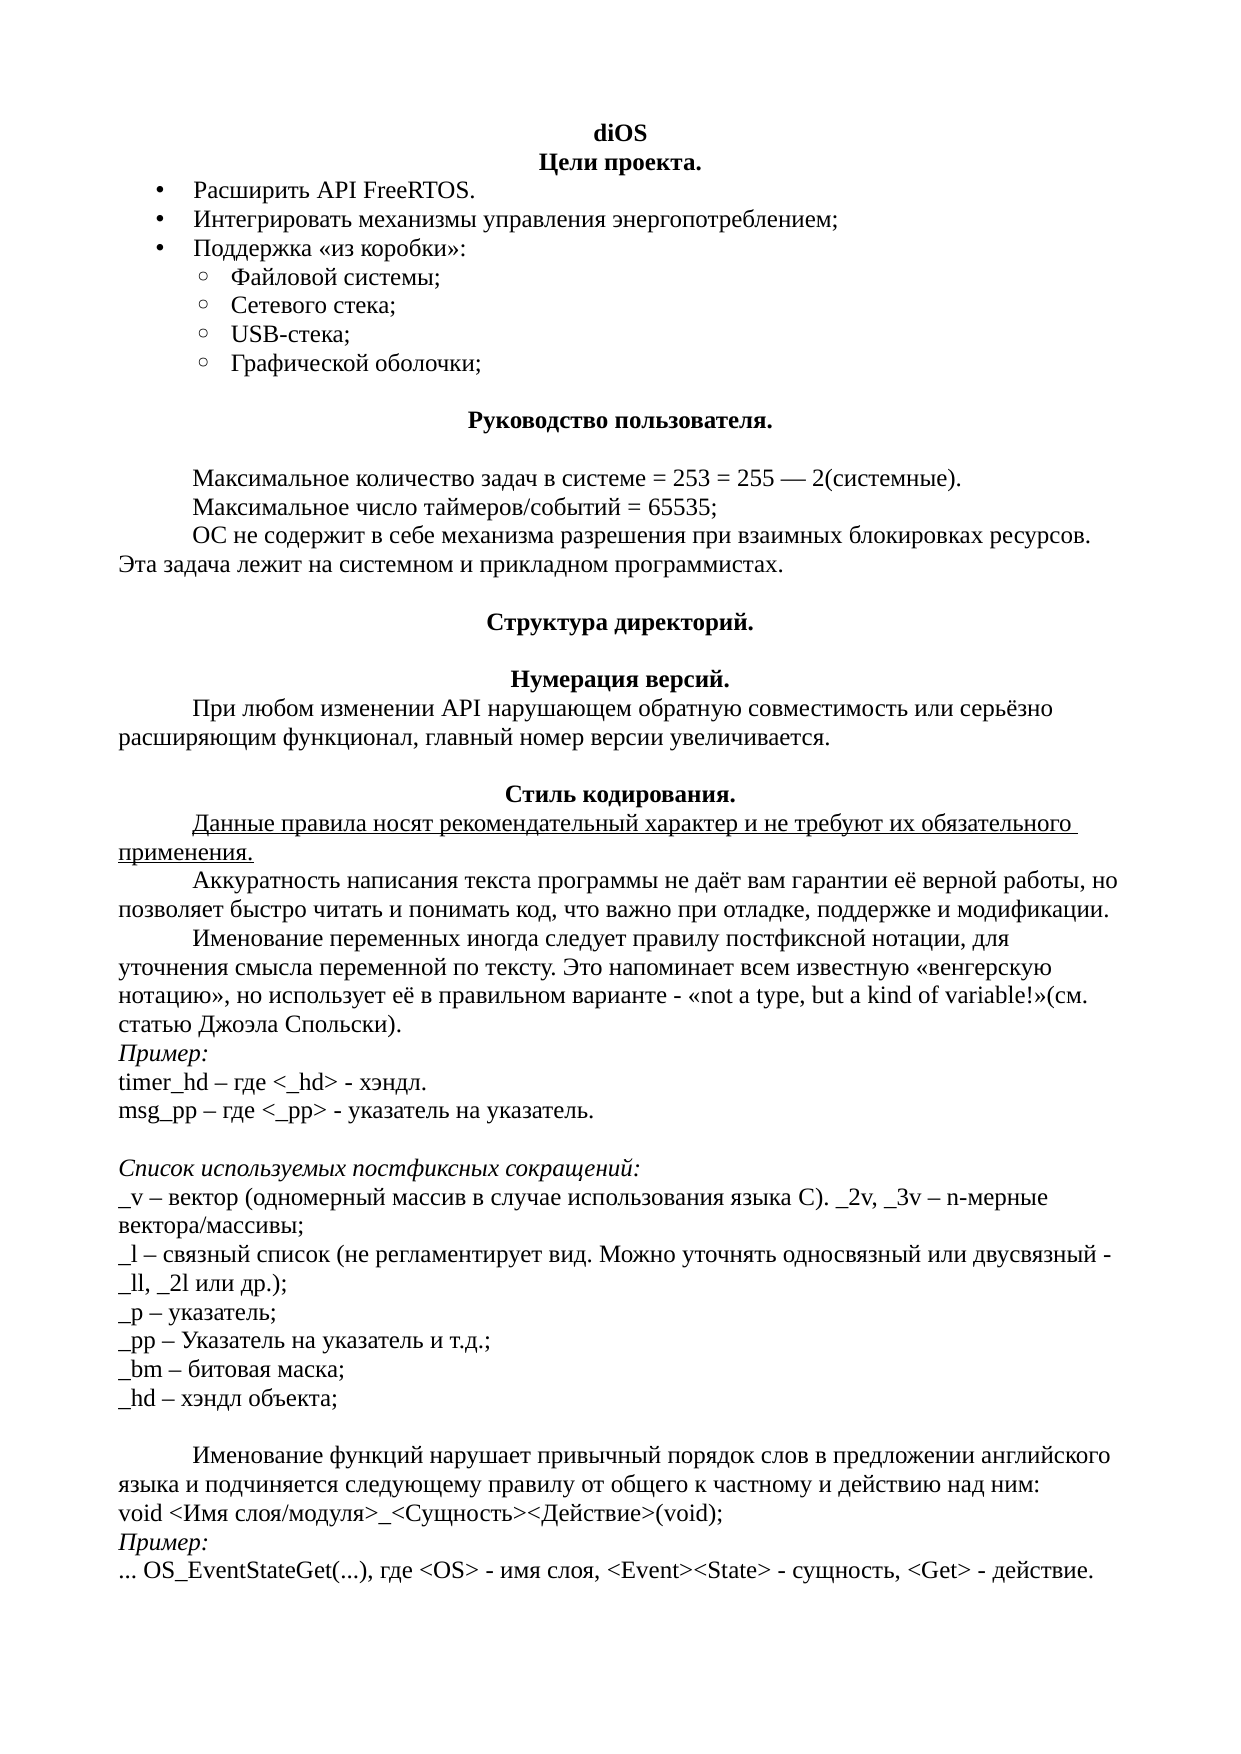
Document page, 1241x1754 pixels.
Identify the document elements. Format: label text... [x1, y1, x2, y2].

list USB-стека; [193, 319, 1122, 348]
list Сетевого стека; [193, 291, 1122, 319]
text Аккуратность написания текста программы не даёт вам гарантии её верной работы, но позволяет быстро читать и понимать код, что важно при отладке, поддержке и модификации. [118, 866, 1122, 923]
text Пример: [118, 1038, 1122, 1067]
text Структура директорий. [118, 607, 1122, 636]
text msg_pp – где <_pp> - указатель на указатель. [118, 1096, 1122, 1124]
list Интегрировать механизмы управления энергопотреблением; [156, 204, 1122, 233]
text Цели проекта. [118, 147, 1122, 176]
text Именование переменных иногда следует правилу постфиксной нотации, для уточнения смысла переменной по тексту. Это напоминает всем известную «венгерскую нотацию», но использует её в правильном варианте - «not a type, but a kind of variable!»(см. статью Джоэла Спольски). [118, 923, 1122, 1038]
text При любом изменении API нарушающем обратную совместимость или серьёзно расширяющим функционал, главный номер версии увеличивается. [118, 693, 1122, 751]
text _v – вектор (одномерный массив в случае использования языка C). _2v, _3v – n-мерные вектора/массивы; [118, 1182, 1122, 1239]
text Нумерация версий. [118, 664, 1122, 693]
text Руководство пользователя. [118, 406, 1122, 434]
list Файловой системы; [193, 262, 1122, 291]
text ... OS_EventStateGet(...), где <OS> - имя слоя, <Event><State> - сущность, <Get> - действие. [118, 1556, 1122, 1584]
list Графической оболочки; [193, 348, 1122, 377]
text Список используемых постфиксных сокращений: [118, 1153, 1122, 1182]
text Максимальное число таймеров/событий = 65535; [118, 492, 1122, 521]
list Поддержка «из коробки»: [156, 233, 1122, 262]
text Стиль кодирования. [118, 779, 1122, 808]
text Именование функций нарушает привычный порядок слов в предложении английского языка и подчиняется следующему правилу от общего к частному и действию над ним: [118, 1441, 1122, 1498]
text Максимальное количество задач в системе = 253 = 255 — 2(системные). [118, 463, 1122, 492]
text Данные правила носят рекомендательный характер и не требуют их обязательного применения. [118, 808, 1122, 866]
text ОС не содержит в себе механизма разрешения при взаимных блокировках ресурсов. Эта задача лежит на системном и прикладном программистах. [118, 521, 1122, 578]
text _bm – битовая маска; [118, 1354, 1122, 1383]
text _hd – хэндл объекта; [118, 1383, 1122, 1412]
text Пример: [118, 1527, 1122, 1556]
text _l – связный список (не регламентирует вид. Можно уточнять односвязный или двусвязный - _ll, _2l или др.); [118, 1239, 1122, 1297]
text diOS [118, 118, 1122, 147]
list Расширить API FreeRTOS. [156, 176, 1122, 204]
text void <Имя слоя/модуля>_<Сущность><Действие>(void); [118, 1498, 1122, 1527]
text _pp – Указатель на указатель и т.д.; [118, 1326, 1122, 1354]
text _p – указатель; [118, 1297, 1122, 1326]
text timer_hd – где <_hd> - хэндл. [118, 1067, 1122, 1096]
